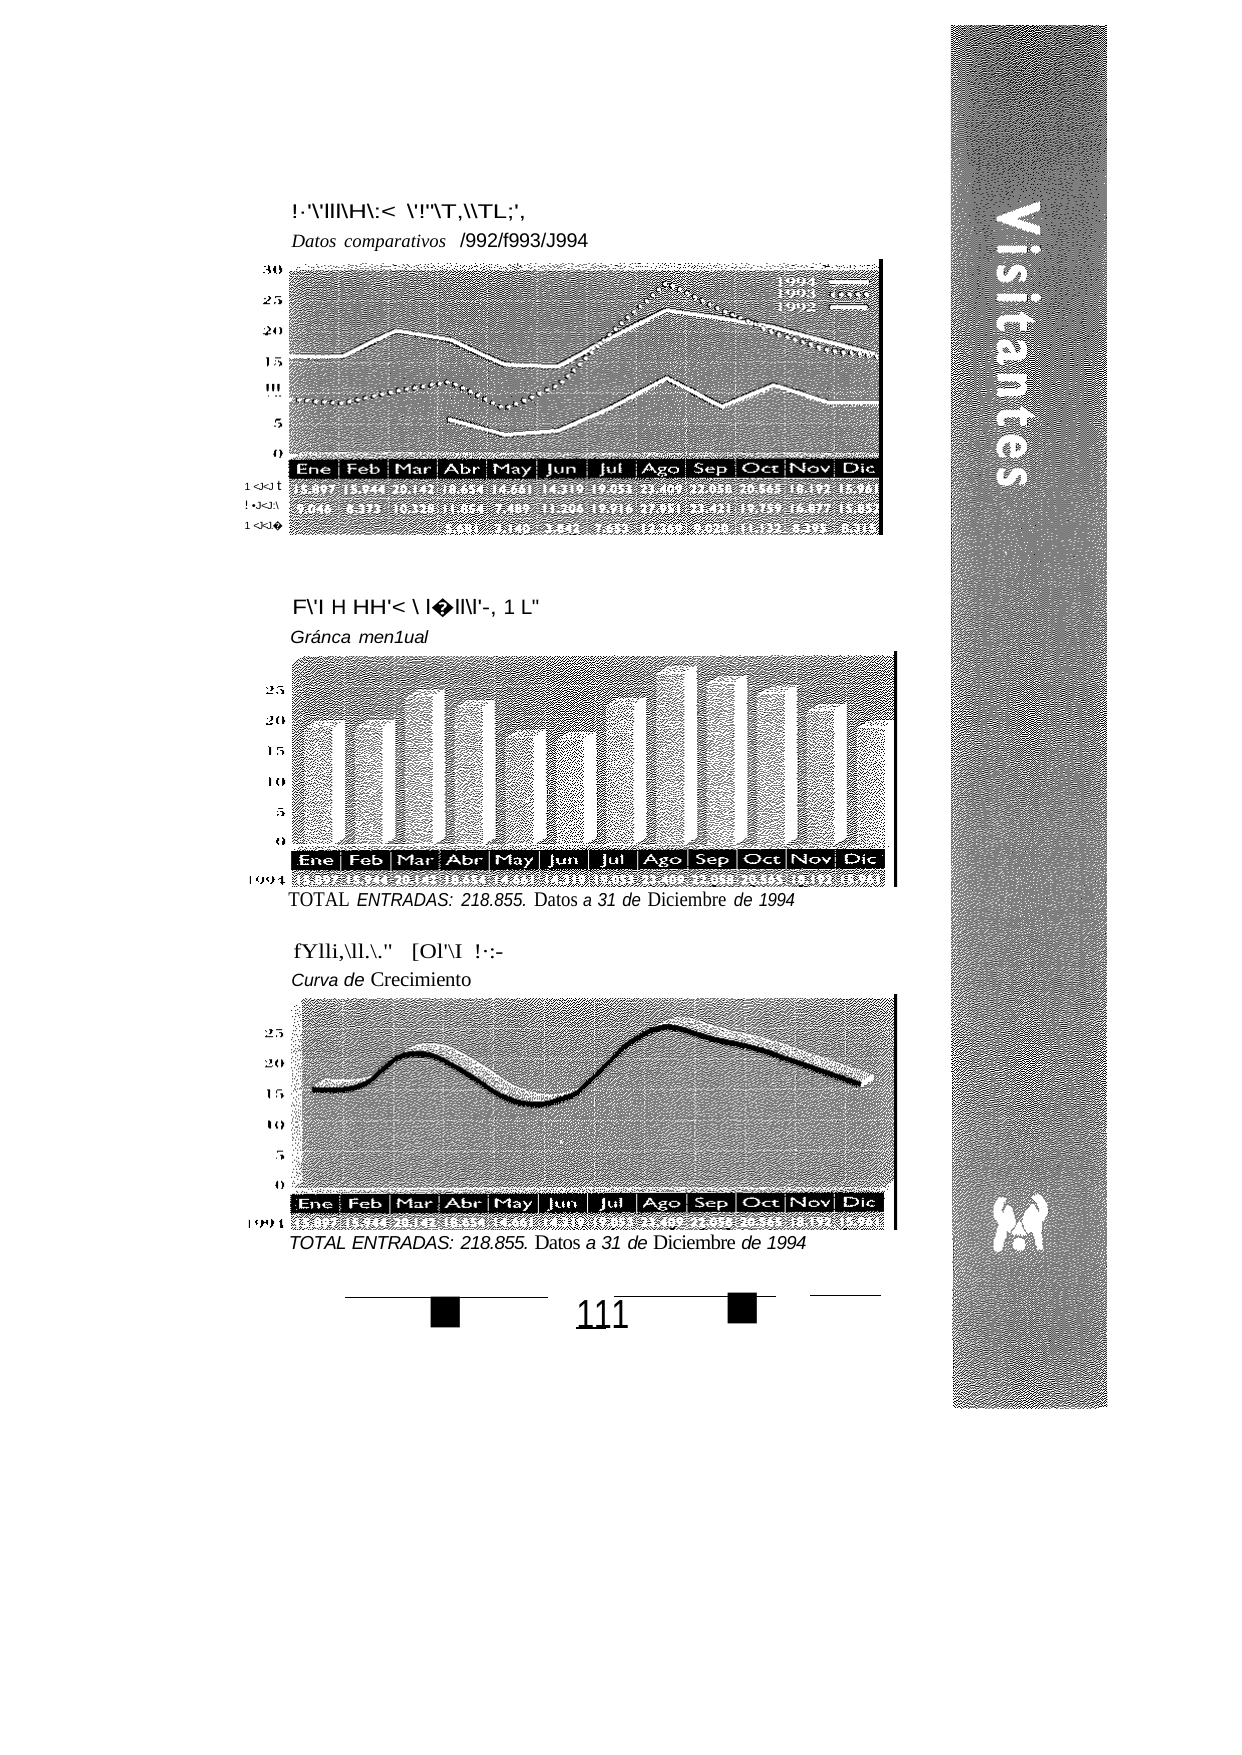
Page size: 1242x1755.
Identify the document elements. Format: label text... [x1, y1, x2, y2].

text TOTAL ENTRADAS: 218.855. Datos a 31 de Diciembre de 1994 [288, 657, 950, 911]
text !·'\'lll\H\:< \'!"\T,\\TL;', [291, 199, 950, 222]
text ■ 111 ■ [428, 1268, 950, 1345]
text TOTAL ENTRADAS: 218.855. Datos a 31 de Diciembre de 1994 [288, 1006, 950, 1254]
text F\'I H HH'< \ l�ll\l'-, 1 L" [292, 594, 950, 618]
text Gránca men1ual [290, 627, 950, 647]
text Datos comparativos /992/f993/J994 [291, 229, 950, 251]
text fYlli,\ll.\." [Ol'\I !·:- [293, 939, 950, 963]
text Curva de Crecimiento [291, 967, 950, 991]
